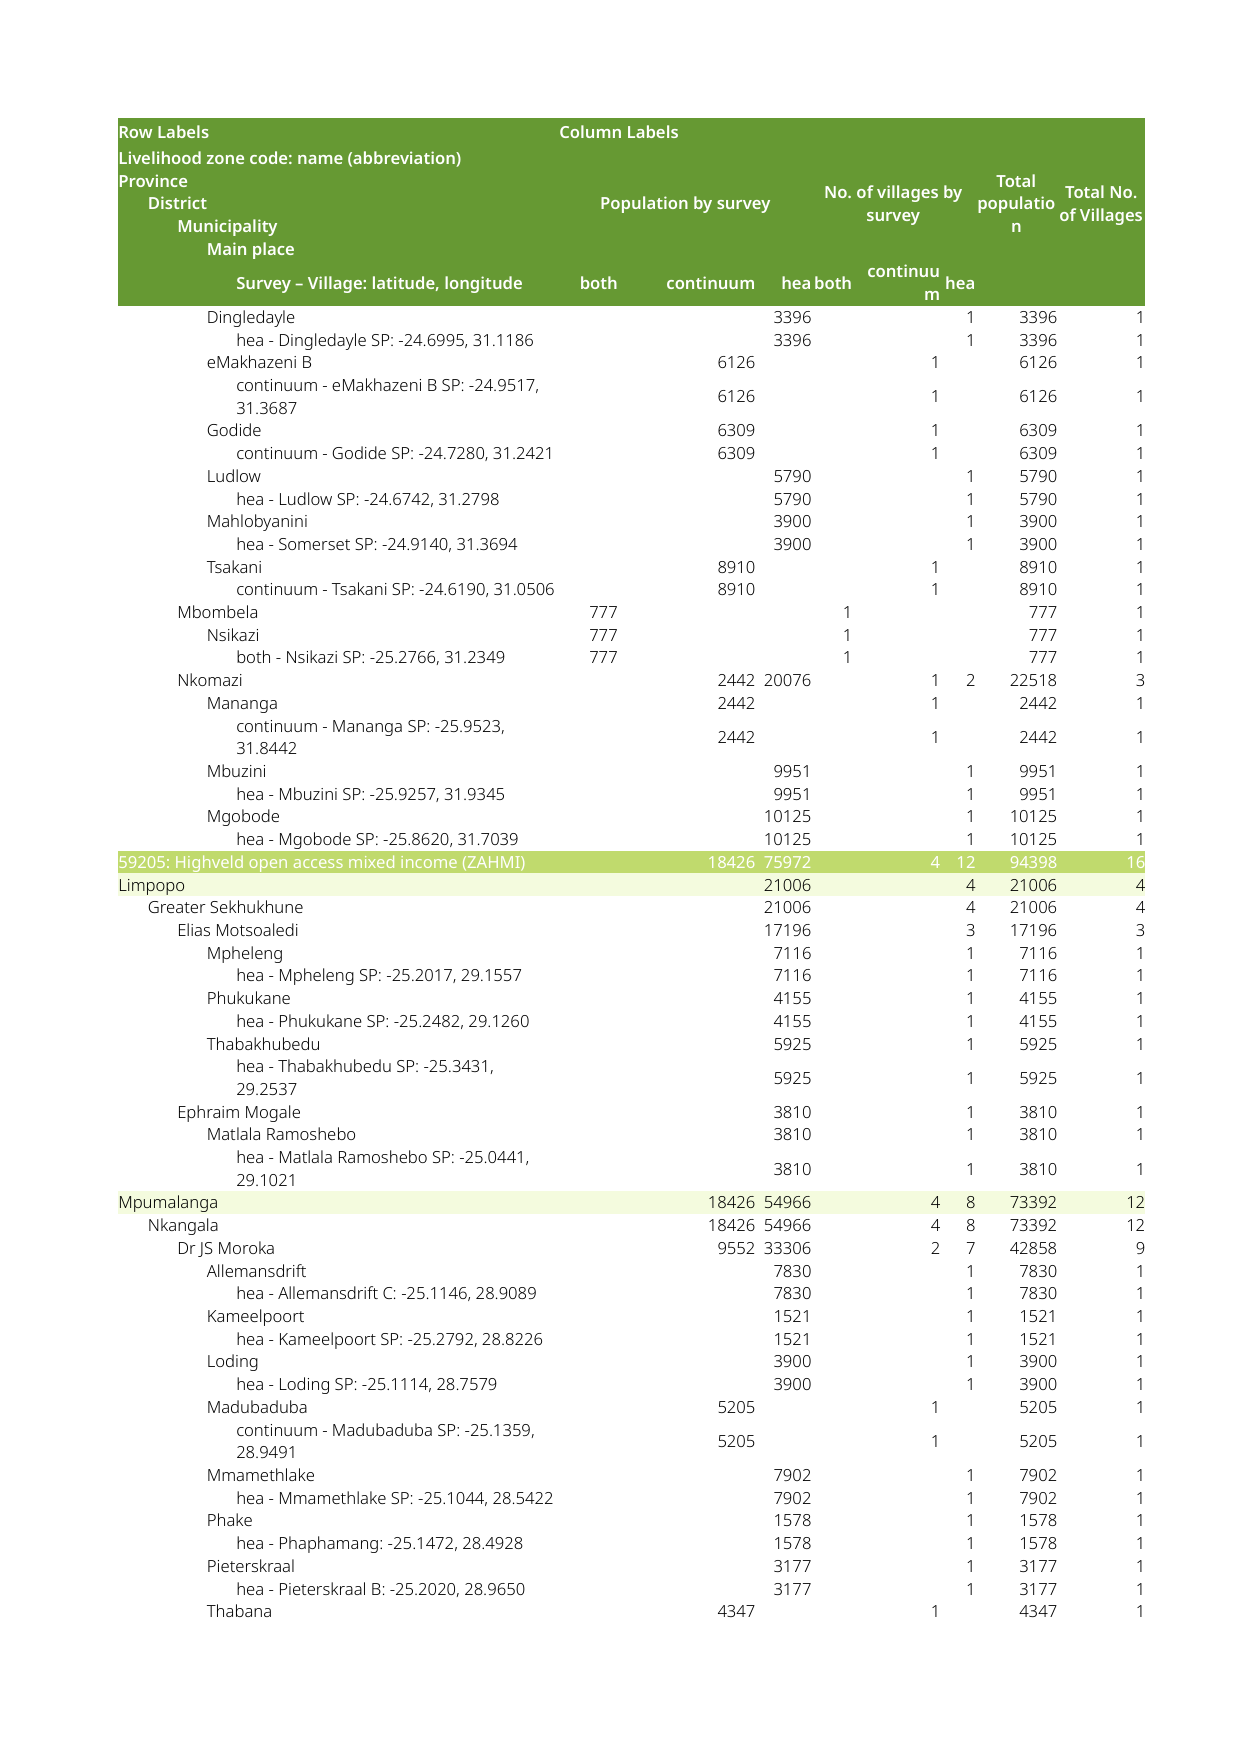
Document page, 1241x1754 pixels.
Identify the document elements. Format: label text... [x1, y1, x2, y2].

table_cell [618, 1464, 755, 1486]
table_cell 9951 [975, 760, 1057, 782]
table_cell 3396 [975, 328, 1057, 351]
table_cell [811, 1532, 852, 1554]
table_cell 3810 [755, 1146, 811, 1191]
table_cell 1 [1057, 714, 1145, 760]
table_cell Loding [118, 1350, 559, 1373]
table_cell [811, 1305, 852, 1327]
table_cell hea [755, 260, 811, 306]
table_cell 7116 [755, 964, 811, 987]
table_cell 3396 [755, 306, 811, 328]
table_cell [811, 328, 852, 351]
table_cell [811, 1418, 852, 1464]
table_cell both [559, 260, 618, 306]
table_cell [811, 1100, 852, 1123]
table_cell hea - Mpheleng SP: -25.2017, 29.1557 [118, 964, 559, 987]
table_cell [940, 1418, 975, 1464]
table_cell Phukukane [118, 987, 559, 1009]
table_cell [811, 533, 852, 555]
table_cell 1 [852, 1396, 940, 1418]
table_cell 1 [1057, 328, 1145, 351]
table_cell [618, 465, 755, 487]
table_cell 1 [940, 1464, 975, 1486]
table_cell [852, 1373, 940, 1396]
table_cell [618, 533, 755, 555]
table_cell 1 [852, 555, 940, 578]
table_cell [559, 714, 618, 760]
table_cell [811, 873, 852, 896]
table_cell 1 [1057, 1100, 1145, 1123]
table_cell [811, 1600, 852, 1623]
table_cell [852, 1100, 940, 1123]
table_cell Dr JS Moroka [118, 1237, 559, 1259]
table_cell [618, 1555, 755, 1577]
table_cell Nkomazi [118, 669, 559, 692]
table_cell 21006 [755, 873, 811, 896]
table_cell [559, 1123, 618, 1146]
table_cell 1 [940, 1146, 975, 1191]
table_cell [811, 1555, 852, 1577]
table_cell Nsikazi [118, 624, 559, 646]
table_cell 1 [1057, 941, 1145, 964]
table_cell [940, 624, 975, 646]
table_cell [852, 941, 940, 964]
table_cell [618, 1282, 755, 1305]
table_cell [852, 1032, 940, 1055]
table_cell 7830 [755, 1282, 811, 1305]
table_cell [618, 783, 755, 805]
table_cell [559, 1259, 618, 1282]
table_cell hea - Phukukane SP: -25.2482, 29.1260 [118, 1010, 559, 1032]
table_cell [1057, 260, 1145, 306]
table_cell hea - Ludlow SP: -24.6742, 31.2798 [118, 487, 559, 510]
table_cell Greater Sekhukhune [118, 896, 559, 919]
table_cell [852, 624, 940, 646]
table_cell 7830 [975, 1259, 1057, 1282]
table_cell 75972 [755, 851, 811, 873]
table_cell continuum - Madubaduba SP: -25.1359, 28.9491 [118, 1418, 559, 1464]
table_cell [852, 1577, 940, 1600]
table_cell 5925 [755, 1032, 811, 1055]
table_cell 1521 [975, 1328, 1057, 1350]
table_cell 1 [940, 1123, 975, 1146]
table_cell 4 [1057, 896, 1145, 919]
table_cell 1 [852, 351, 940, 374]
table_cell 3900 [755, 1350, 811, 1373]
table_cell 1 [852, 1600, 940, 1623]
table_cell Thabakhubedu [118, 1032, 559, 1055]
table_cell 1 [1057, 805, 1145, 828]
table_cell 5790 [755, 487, 811, 510]
table_cell 5925 [975, 1032, 1057, 1055]
table_cell hea - Mbuzini SP: -25.9257, 31.9345 [118, 783, 559, 805]
table_cell [559, 1237, 618, 1259]
table_cell [811, 1486, 852, 1509]
table_cell [618, 1577, 755, 1600]
table_cell 54966 [755, 1214, 811, 1237]
table_cell Tsakani [118, 555, 559, 578]
table_cell continuum [852, 260, 940, 306]
table_cell [811, 851, 852, 873]
table_cell 6309 [618, 442, 755, 464]
table_cell 5205 [975, 1418, 1057, 1464]
table_cell [852, 828, 940, 851]
table_cell 1 [940, 1305, 975, 1327]
table_cell 12 [1057, 1214, 1145, 1237]
table_cell Matlala Ramoshebo [118, 1123, 559, 1146]
table_cell 1 [1057, 828, 1145, 851]
table_cell [940, 351, 975, 374]
table_cell 4347 [975, 1600, 1057, 1623]
table_cell both [811, 260, 852, 306]
table_cell 2442 [975, 692, 1057, 714]
table_cell [811, 1055, 852, 1100]
table_cell [618, 624, 755, 646]
table_cell 1 [940, 510, 975, 533]
table_cell eMakhazeni B [118, 351, 559, 374]
table_cell [618, 1123, 755, 1146]
table_cell [618, 1328, 755, 1350]
table_cell 1 [1057, 1055, 1145, 1100]
table_cell [559, 351, 618, 374]
table_cell 42858 [975, 1237, 1057, 1259]
table_cell 9552 [618, 1237, 755, 1259]
table_cell 8 [940, 1191, 975, 1214]
table_cell 1 [940, 1350, 975, 1373]
table_cell 3810 [975, 1146, 1057, 1191]
table_cell 8910 [975, 578, 1057, 601]
table_cell 5790 [755, 465, 811, 487]
table_cell [811, 487, 852, 510]
table_cell [755, 1418, 811, 1464]
table_cell 7902 [975, 1486, 1057, 1509]
table_cell 10125 [975, 828, 1057, 851]
table_cell [940, 374, 975, 419]
table_cell 1 [1057, 1305, 1145, 1327]
table_cell [618, 1305, 755, 1327]
table_cell [559, 1055, 618, 1100]
table_cell 1 [852, 442, 940, 464]
table_cell Mgobode [118, 805, 559, 828]
table_cell [559, 760, 618, 782]
table_cell [811, 987, 852, 1009]
table_cell 3 [1057, 919, 1145, 941]
table_cell 59205: Highveld open access mixed income (ZAHMI) [118, 851, 559, 873]
table_cell [811, 692, 852, 714]
table_cell 1 [940, 1055, 975, 1100]
table_cell continuum - eMakhazeni B SP: -24.9517, 31.3687 [118, 374, 559, 419]
table_cell 1 [1057, 964, 1145, 987]
table_cell [559, 941, 618, 964]
table_cell 18426 [618, 1214, 755, 1237]
table_cell 1 [1057, 760, 1145, 782]
table_cell 4 [852, 1214, 940, 1237]
table_cell [811, 1396, 852, 1418]
table_cell 10125 [755, 828, 811, 851]
table_cell Population by survey [559, 147, 811, 260]
table_cell [852, 1350, 940, 1373]
table_cell [755, 1396, 811, 1418]
table_cell 1 [1057, 1577, 1145, 1600]
table_cell [559, 987, 618, 1009]
table_cell [559, 555, 618, 578]
table_cell 1 [1057, 1123, 1145, 1146]
table_cell 4155 [755, 987, 811, 1009]
table_cell 4 [1057, 873, 1145, 896]
table_cell hea - Somerset SP: -24.9140, 31.3694 [118, 533, 559, 555]
table_cell 7116 [975, 941, 1057, 964]
table_cell [618, 1350, 755, 1373]
table_cell hea - Kameelpoort SP: -25.2792, 28.8226 [118, 1328, 559, 1350]
table_cell hea [940, 260, 975, 306]
table_cell [618, 1509, 755, 1532]
table_cell [852, 1010, 940, 1032]
table_cell [852, 919, 940, 941]
table_cell 1 [1057, 1010, 1145, 1032]
table_cell Nkangala [118, 1214, 559, 1237]
table_cell 1 [852, 1418, 940, 1464]
table_cell 1 [1057, 1509, 1145, 1532]
table_cell 1 [1057, 1373, 1145, 1396]
table_cell Dingledayle [118, 306, 559, 328]
table_cell 2 [940, 669, 975, 692]
table_cell 54966 [755, 1191, 811, 1214]
table_cell continuum - Godide SP: -24.7280, 31.2421 [118, 442, 559, 464]
table_cell 2442 [618, 669, 755, 692]
table_cell [755, 351, 811, 374]
table_cell [852, 1282, 940, 1305]
table_cell [852, 783, 940, 805]
table_cell 1 [1057, 1328, 1145, 1350]
table_cell [618, 1100, 755, 1123]
table_cell [559, 1418, 618, 1464]
table_cell [559, 692, 618, 714]
table_cell 1 [940, 805, 975, 828]
table_cell 1 [940, 1259, 975, 1282]
table_cell 73392 [975, 1214, 1057, 1237]
table_cell Mpheleng [118, 941, 559, 964]
table_cell 1 [940, 1486, 975, 1509]
table_cell [559, 1577, 618, 1600]
table_cell 7116 [975, 964, 1057, 987]
table_cell 1 [1057, 555, 1145, 578]
table_cell 1 [1057, 487, 1145, 510]
table_cell 6309 [618, 419, 755, 442]
table_cell [852, 1486, 940, 1509]
table_cell hea - Mmamethlake SP: -25.1044, 28.5422 [118, 1486, 559, 1509]
table_cell [618, 1055, 755, 1100]
table_cell [940, 601, 975, 623]
table_cell 7902 [975, 1464, 1057, 1486]
table_cell 1 [1057, 1418, 1145, 1464]
table_cell 1 [940, 783, 975, 805]
table_cell [940, 646, 975, 669]
table_cell [852, 510, 940, 533]
table_cell 3177 [755, 1577, 811, 1600]
table_cell [811, 805, 852, 828]
table_cell [559, 964, 618, 987]
table_cell 21006 [755, 896, 811, 919]
table_cell [755, 1600, 811, 1623]
table_cell Total No. of Villages [1057, 147, 1145, 260]
table_cell 2442 [618, 692, 755, 714]
table_cell 4155 [975, 987, 1057, 1009]
table_cell [559, 919, 618, 941]
table_cell 1 [1057, 419, 1145, 442]
table_cell [559, 851, 618, 873]
table_cell Mmamethlake [118, 1464, 559, 1486]
table_cell 3810 [755, 1100, 811, 1123]
table_cell 1521 [975, 1305, 1057, 1327]
table_cell [559, 328, 618, 351]
table_cell 2442 [618, 714, 755, 760]
table_cell 18426 [618, 851, 755, 873]
table_cell Kameelpoort [118, 1305, 559, 1327]
table_cell continuum [618, 260, 755, 306]
table_cell [811, 1328, 852, 1350]
table_cell [811, 1282, 852, 1305]
table_cell 1 [811, 624, 852, 646]
table_cell [811, 1350, 852, 1373]
table_cell [852, 646, 940, 669]
table_cell [852, 1532, 940, 1554]
table_cell [811, 1214, 852, 1237]
table_cell Ludlow [118, 465, 559, 487]
table_cell [559, 487, 618, 510]
table_cell Pieterskraal [118, 1555, 559, 1577]
table_cell No. of villages by survey [811, 147, 975, 260]
table_cell Mahlobyanini [118, 510, 559, 533]
table_cell 7830 [975, 1282, 1057, 1305]
table_cell 5925 [755, 1055, 811, 1100]
table_cell 94398 [975, 851, 1057, 873]
table_cell [755, 374, 811, 419]
table_cell [559, 1032, 618, 1055]
table_cell [755, 601, 811, 623]
table_cell Thabana [118, 1600, 559, 1623]
table_cell [852, 1328, 940, 1350]
table_cell 1 [940, 1032, 975, 1055]
table_cell [811, 1509, 852, 1532]
table_cell 777 [559, 601, 618, 623]
table_cell 17196 [975, 919, 1057, 941]
table_cell 1521 [755, 1328, 811, 1350]
table_cell 18426 [618, 1191, 755, 1214]
table_cell 3396 [755, 328, 811, 351]
table_cell [852, 1146, 940, 1191]
table_cell [755, 419, 811, 442]
table_cell [618, 805, 755, 828]
table_cell 6126 [975, 351, 1057, 374]
table_cell 1 [852, 419, 940, 442]
table_cell [559, 828, 618, 851]
table_cell [559, 783, 618, 805]
table_cell Livelihood zone code: name (abbreviation) Province District Municipality Main place [118, 147, 559, 260]
table_cell 1 [1057, 601, 1145, 623]
table_cell hea - Matlala Ramoshebo SP: -25.0441, 29.1021 [118, 1146, 559, 1191]
table_cell 1 [1057, 1486, 1145, 1509]
table_cell 1 [811, 601, 852, 623]
table_cell 1 [1057, 1350, 1145, 1373]
table_cell [559, 1191, 618, 1214]
table_cell [755, 578, 811, 601]
table_cell [852, 487, 940, 510]
table_cell 1 [852, 714, 940, 760]
table_cell 9 [1057, 1237, 1145, 1259]
table_cell 1 [1057, 578, 1145, 601]
table_cell 1 [1057, 442, 1145, 464]
table_cell 1 [1057, 533, 1145, 555]
table_cell 3177 [975, 1555, 1057, 1577]
table_cell [811, 1146, 852, 1191]
table_cell 1 [1057, 1464, 1145, 1486]
table_cell [559, 510, 618, 533]
table_cell 3810 [975, 1123, 1057, 1146]
table_cell 3396 [975, 306, 1057, 328]
table_cell hea - Thabakhubedu SP: -25.3431, 29.2537 [118, 1055, 559, 1100]
table_cell [852, 896, 940, 919]
table_cell Limpopo [118, 873, 559, 896]
table_cell 6126 [975, 374, 1057, 419]
table_cell 1 [1057, 510, 1145, 533]
table_cell [618, 1146, 755, 1191]
table_cell [618, 1373, 755, 1396]
table_cell [811, 1123, 852, 1146]
table_cell 3900 [755, 533, 811, 555]
table_cell [852, 1555, 940, 1577]
table_cell 3900 [975, 510, 1057, 533]
table_cell [618, 306, 755, 328]
table_cell [618, 828, 755, 851]
table_cell 12 [1057, 1191, 1145, 1214]
table_cell [559, 1555, 618, 1577]
table_cell 5205 [618, 1418, 755, 1464]
table_cell 3900 [975, 1373, 1057, 1396]
table_cell 1 [1057, 987, 1145, 1009]
table_cell 7 [940, 1237, 975, 1259]
table_cell [618, 987, 755, 1009]
table_cell [811, 351, 852, 374]
table_cell 5790 [975, 487, 1057, 510]
table_cell 9951 [755, 760, 811, 782]
table_cell [940, 578, 975, 601]
table_cell 4155 [755, 1010, 811, 1032]
table_cell [618, 873, 755, 896]
table_cell Madubaduba [118, 1396, 559, 1418]
table_cell [559, 419, 618, 442]
table_cell Godide [118, 419, 559, 442]
table_cell 20076 [755, 669, 811, 692]
table_cell 1 [940, 1532, 975, 1554]
table_cell hea - Mgobode SP: -25.8620, 31.7039 [118, 828, 559, 851]
table_cell [559, 374, 618, 419]
table_cell 4 [852, 851, 940, 873]
table_cell 1 [1057, 1282, 1145, 1305]
table_cell 6309 [975, 442, 1057, 464]
table_header Row Labels [118, 118, 559, 147]
table_cell [811, 669, 852, 692]
table_cell [559, 1282, 618, 1305]
table_cell 5205 [975, 1396, 1057, 1418]
table_cell [559, 1010, 618, 1032]
table_cell 1578 [975, 1509, 1057, 1532]
table_cell 1 [940, 1100, 975, 1123]
table_cell [618, 941, 755, 964]
table_cell 1 [940, 306, 975, 328]
table_cell [755, 714, 811, 760]
table_cell 1 [1057, 783, 1145, 805]
table_cell [559, 1464, 618, 1486]
table_cell 22518 [975, 669, 1057, 692]
table_cell 7902 [755, 1486, 811, 1509]
table_cell [559, 1328, 618, 1350]
table_cell [618, 328, 755, 351]
table_cell 1 [940, 487, 975, 510]
table_cell 10125 [755, 805, 811, 828]
table_cell [559, 1373, 618, 1396]
table_cell 10125 [975, 805, 1057, 828]
table_cell 1 [1057, 1600, 1145, 1623]
table_cell [852, 805, 940, 828]
table_cell [618, 919, 755, 941]
table_cell [755, 624, 811, 646]
table_cell 4155 [975, 1010, 1057, 1032]
table_cell [559, 873, 618, 896]
table_cell [618, 1486, 755, 1509]
table_cell [852, 465, 940, 487]
table_cell [940, 1600, 975, 1623]
table_cell [559, 805, 618, 828]
table_cell hea - Dingledayle SP: -24.6995, 31.1186 [118, 328, 559, 351]
table_cell 1 [940, 1577, 975, 1600]
table_cell [852, 1509, 940, 1532]
table_cell 777 [559, 624, 618, 646]
table_cell both - Nsikazi SP: -25.2766, 31.2349 [118, 646, 559, 669]
table_cell 3 [1057, 669, 1145, 692]
table_cell [852, 328, 940, 351]
table_cell 3177 [755, 1555, 811, 1577]
table_cell [811, 919, 852, 941]
table_cell 1 [1057, 1146, 1145, 1191]
table_cell 1 [940, 1509, 975, 1532]
table_cell 3900 [755, 1373, 811, 1396]
table_cell 1 [940, 964, 975, 987]
table_cell [811, 941, 852, 964]
table_cell Allemansdrift [118, 1259, 559, 1282]
table_cell 1 [1057, 1555, 1145, 1577]
table_cell 1 [1057, 624, 1145, 646]
table_cell 1 [940, 1555, 975, 1577]
table_header [1057, 118, 1145, 147]
table_cell 1 [940, 465, 975, 487]
table_cell [755, 555, 811, 578]
table_cell 17196 [755, 919, 811, 941]
table_cell 3810 [975, 1100, 1057, 1123]
table_cell [618, 896, 755, 919]
table_cell [618, 964, 755, 987]
table_cell [559, 533, 618, 555]
table_cell [940, 1396, 975, 1418]
table_cell Ephraim Mogale [118, 1100, 559, 1123]
table_cell 1 [852, 578, 940, 601]
table_cell [559, 1305, 618, 1327]
table_cell 9951 [975, 783, 1057, 805]
table_cell 16 [1057, 851, 1145, 873]
table_cell 33306 [755, 1237, 811, 1259]
table_cell 1 [1057, 465, 1145, 487]
table_cell [559, 442, 618, 464]
table_cell hea - Allemansdrift C: -25.1146, 28.9089 [118, 1282, 559, 1305]
table_cell [852, 987, 940, 1009]
table_cell [852, 601, 940, 623]
table_cell [811, 1373, 852, 1396]
table_cell [618, 1259, 755, 1282]
table_header Column Labels [559, 118, 975, 147]
table_cell 3900 [755, 510, 811, 533]
table_cell [618, 760, 755, 782]
table_cell hea - Pieterskraal B: -25.2020, 28.9650 [118, 1577, 559, 1600]
table_cell [852, 1055, 940, 1100]
table_cell [852, 760, 940, 782]
table_cell [618, 510, 755, 533]
table_cell 12 [940, 851, 975, 873]
table_cell [811, 964, 852, 987]
table_cell [559, 1532, 618, 1554]
table_cell 1 [940, 328, 975, 351]
table_cell Mbuzini [118, 760, 559, 782]
table_cell [811, 783, 852, 805]
table_cell [940, 442, 975, 464]
table_cell [618, 1532, 755, 1554]
table_cell 1 [1057, 646, 1145, 669]
table_cell [559, 1146, 618, 1191]
table_cell [811, 714, 852, 760]
table_cell 1 [1057, 306, 1145, 328]
table_cell hea - Loding SP: -25.1114, 28.7579 [118, 1373, 559, 1396]
table_cell 1 [852, 692, 940, 714]
table_cell [811, 306, 852, 328]
table_cell [811, 1577, 852, 1600]
table_cell Total population [975, 147, 1057, 260]
table_cell [618, 1032, 755, 1055]
table_cell [755, 442, 811, 464]
table_cell 3900 [975, 533, 1057, 555]
table_cell 1 [852, 669, 940, 692]
table_cell continuum - Mananga SP: -25.9523, 31.8442 [118, 714, 559, 760]
table_cell 8910 [618, 555, 755, 578]
table_cell [975, 260, 1057, 306]
table_cell [940, 714, 975, 760]
table_cell 1 [940, 1373, 975, 1396]
table_cell 1 [1057, 1259, 1145, 1282]
table_cell Mananga [118, 692, 559, 714]
table_cell 3 [940, 919, 975, 941]
table_cell [618, 1010, 755, 1032]
table_cell 777 [975, 601, 1057, 623]
table_cell 4 [940, 873, 975, 896]
table_cell 8910 [618, 578, 755, 601]
table_cell 73392 [975, 1191, 1057, 1214]
table_cell Mpumalanga [118, 1191, 559, 1214]
table_cell 1 [940, 987, 975, 1009]
table_cell [811, 1010, 852, 1032]
table_cell 3900 [975, 1350, 1057, 1373]
table_cell 6126 [618, 374, 755, 419]
table_cell [559, 1214, 618, 1237]
table_cell 2 [852, 1237, 940, 1259]
table_cell [811, 374, 852, 419]
table_cell [811, 442, 852, 464]
table_cell [559, 465, 618, 487]
table_cell 4 [852, 1191, 940, 1214]
table_cell [940, 692, 975, 714]
table_cell [852, 533, 940, 555]
table_cell [940, 555, 975, 578]
table_cell [811, 555, 852, 578]
table_cell 5205 [618, 1396, 755, 1418]
table_cell [618, 646, 755, 669]
table_cell [559, 306, 618, 328]
table_cell 3177 [975, 1577, 1057, 1600]
table_cell [559, 1350, 618, 1373]
table_cell 1 [940, 1282, 975, 1305]
table_cell 777 [559, 646, 618, 669]
table_cell 1 [940, 828, 975, 851]
table_cell 2442 [975, 714, 1057, 760]
table_cell [852, 1305, 940, 1327]
table_cell 777 [975, 624, 1057, 646]
table_cell 1578 [975, 1532, 1057, 1554]
table_cell 1 [940, 1328, 975, 1350]
table_cell [811, 896, 852, 919]
table_cell [852, 1123, 940, 1146]
table_cell Elias Motsoaledi [118, 919, 559, 941]
table_cell [852, 873, 940, 896]
table_cell [811, 465, 852, 487]
table_cell 1 [1057, 1396, 1145, 1418]
table_cell 4347 [618, 1600, 755, 1623]
table_cell 1 [1057, 374, 1145, 419]
table_cell 7830 [755, 1259, 811, 1282]
table_cell [755, 692, 811, 714]
table_cell 5790 [975, 465, 1057, 487]
table_cell [811, 510, 852, 533]
table_cell 8 [940, 1214, 975, 1237]
table_cell Mbombela [118, 601, 559, 623]
table_cell 3810 [755, 1123, 811, 1146]
table_cell 7116 [755, 941, 811, 964]
table_cell 1 [811, 646, 852, 669]
table_cell [559, 1509, 618, 1532]
table_cell [811, 828, 852, 851]
table_cell [940, 419, 975, 442]
table_cell 4 [940, 896, 975, 919]
table_cell 1 [852, 374, 940, 419]
table_cell [811, 1191, 852, 1214]
table_cell 6126 [618, 351, 755, 374]
table_cell 7902 [755, 1464, 811, 1486]
table_cell 1 [1057, 351, 1145, 374]
table_cell 21006 [975, 896, 1057, 919]
table_cell [559, 1100, 618, 1123]
table_cell 1521 [755, 1305, 811, 1327]
table_cell [811, 1237, 852, 1259]
table_cell [618, 601, 755, 623]
table_cell [755, 646, 811, 669]
table_cell 21006 [975, 873, 1057, 896]
table_cell [811, 1464, 852, 1486]
table_cell 1578 [755, 1532, 811, 1554]
table_cell [811, 760, 852, 782]
table_cell 8910 [975, 555, 1057, 578]
table_cell [811, 419, 852, 442]
table_cell [559, 578, 618, 601]
table_cell [852, 964, 940, 987]
table_cell [559, 1486, 618, 1509]
table_cell 1 [940, 533, 975, 555]
table_cell 777 [975, 646, 1057, 669]
table_cell [559, 1396, 618, 1418]
table_cell [559, 669, 618, 692]
table_cell [811, 1259, 852, 1282]
table_cell 1 [940, 760, 975, 782]
table_cell [852, 306, 940, 328]
table_cell 1 [940, 941, 975, 964]
table_cell 9951 [755, 783, 811, 805]
table_cell [852, 1464, 940, 1486]
table_cell [618, 487, 755, 510]
table_cell 6309 [975, 419, 1057, 442]
table_cell [559, 1600, 618, 1623]
table_cell Phake [118, 1509, 559, 1532]
table_cell continuum - Tsakani SP: -24.6190, 31.0506 [118, 578, 559, 601]
table_cell [559, 896, 618, 919]
table_cell [811, 578, 852, 601]
table_cell [852, 1259, 940, 1282]
table_cell 1 [1057, 1532, 1145, 1554]
table_cell 1 [1057, 1032, 1145, 1055]
table_cell 1 [1057, 692, 1145, 714]
table_cell hea - Phaphamang: -25.1472, 28.4928 [118, 1532, 559, 1554]
table_cell 5925 [975, 1055, 1057, 1100]
table_header [975, 118, 1057, 147]
table_cell 1 [940, 1010, 975, 1032]
table_cell [811, 1032, 852, 1055]
table_cell 1578 [755, 1509, 811, 1532]
table_cell Survey – Village: latitude, longitude [118, 260, 559, 306]
